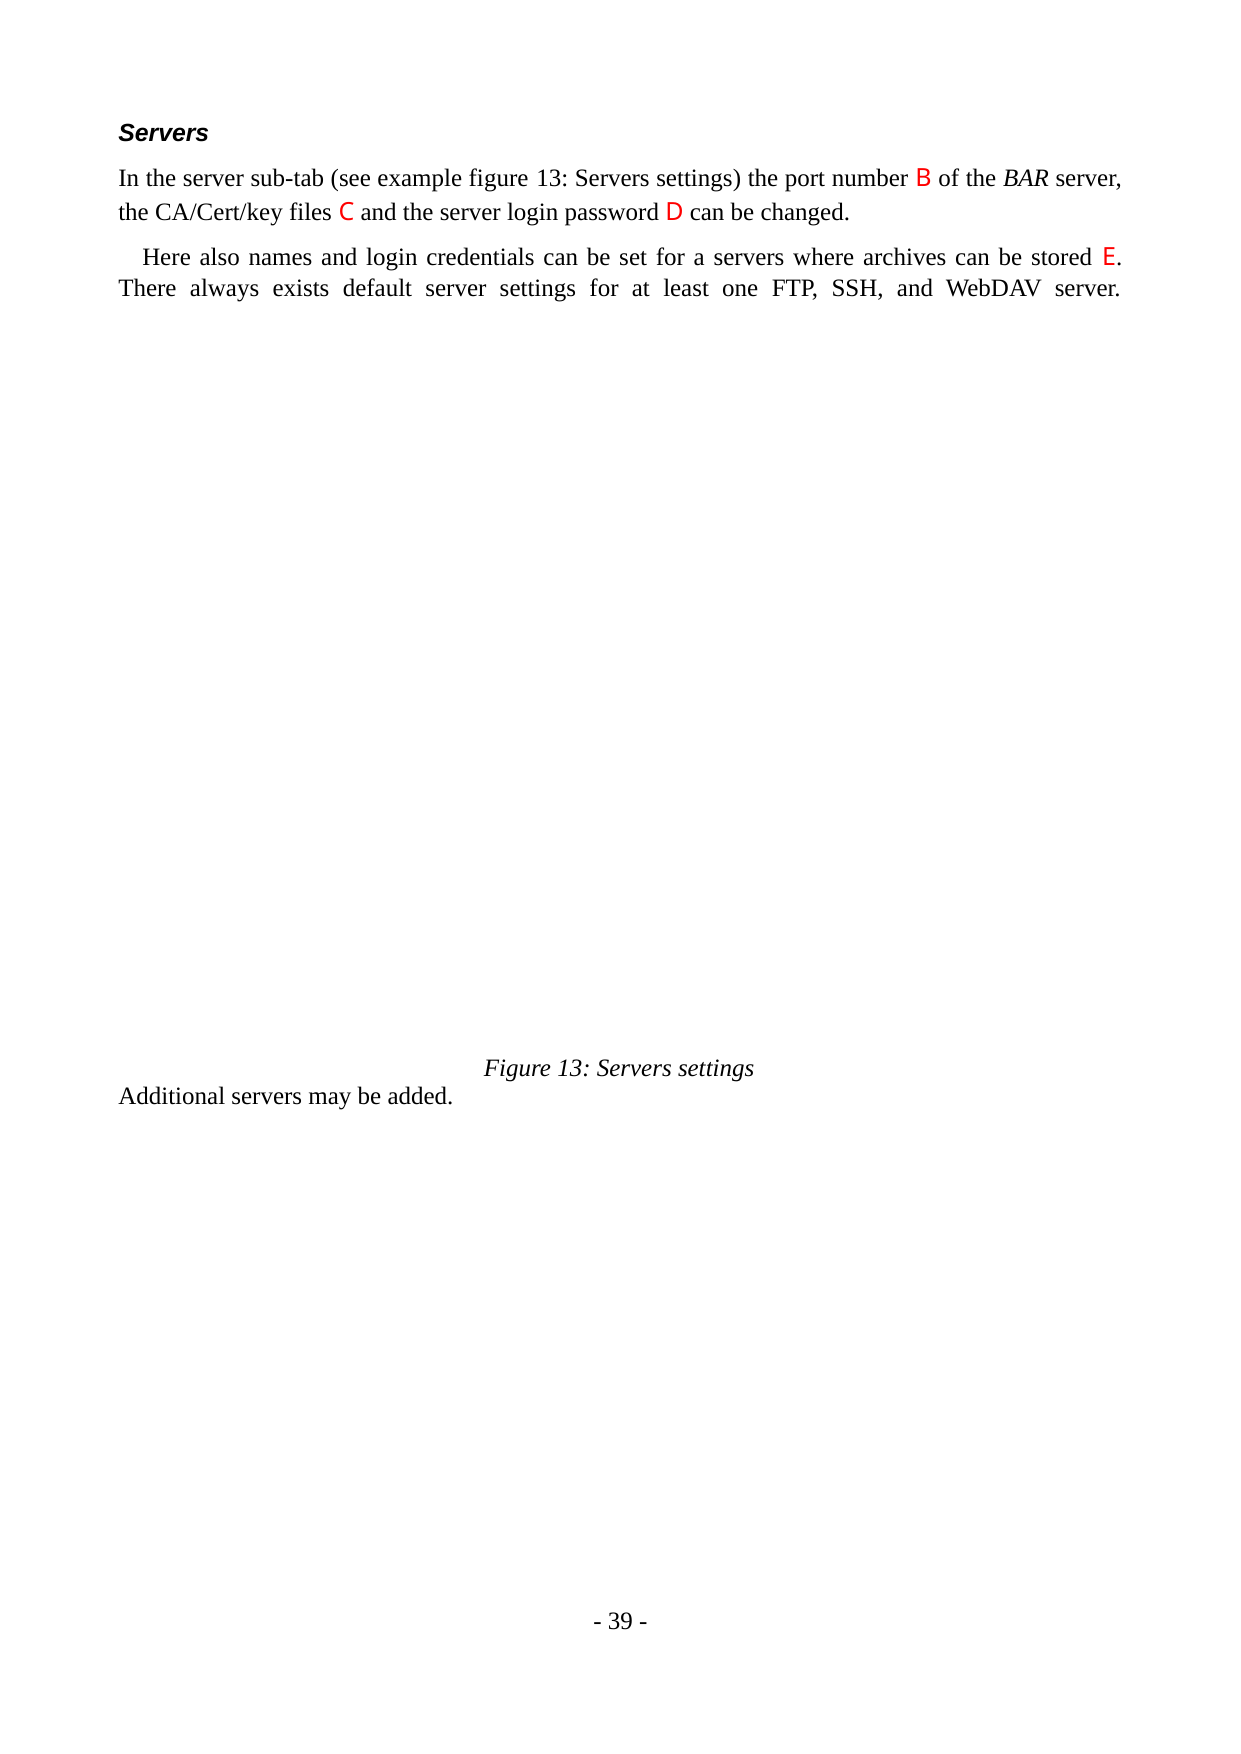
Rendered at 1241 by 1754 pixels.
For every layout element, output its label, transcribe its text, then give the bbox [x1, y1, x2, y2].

text Figure 13: Servers settings [118, 341, 1122, 1081]
text Here also names and login credentials can be set for a servers where archives can be stored E. There always exists default server settings for at least one FTP, SSH, and WebDAV server. [118, 239, 1122, 341]
subtitle Servers [118, 118, 1122, 147]
text Additional servers may be added. [118, 1081, 1122, 1110]
text In the server sub-tab (see example figure 13: Servers settings) the port number B of the BAR server, the CA/Cert/key files C and the server login password D can be changed. [118, 159, 1122, 227]
